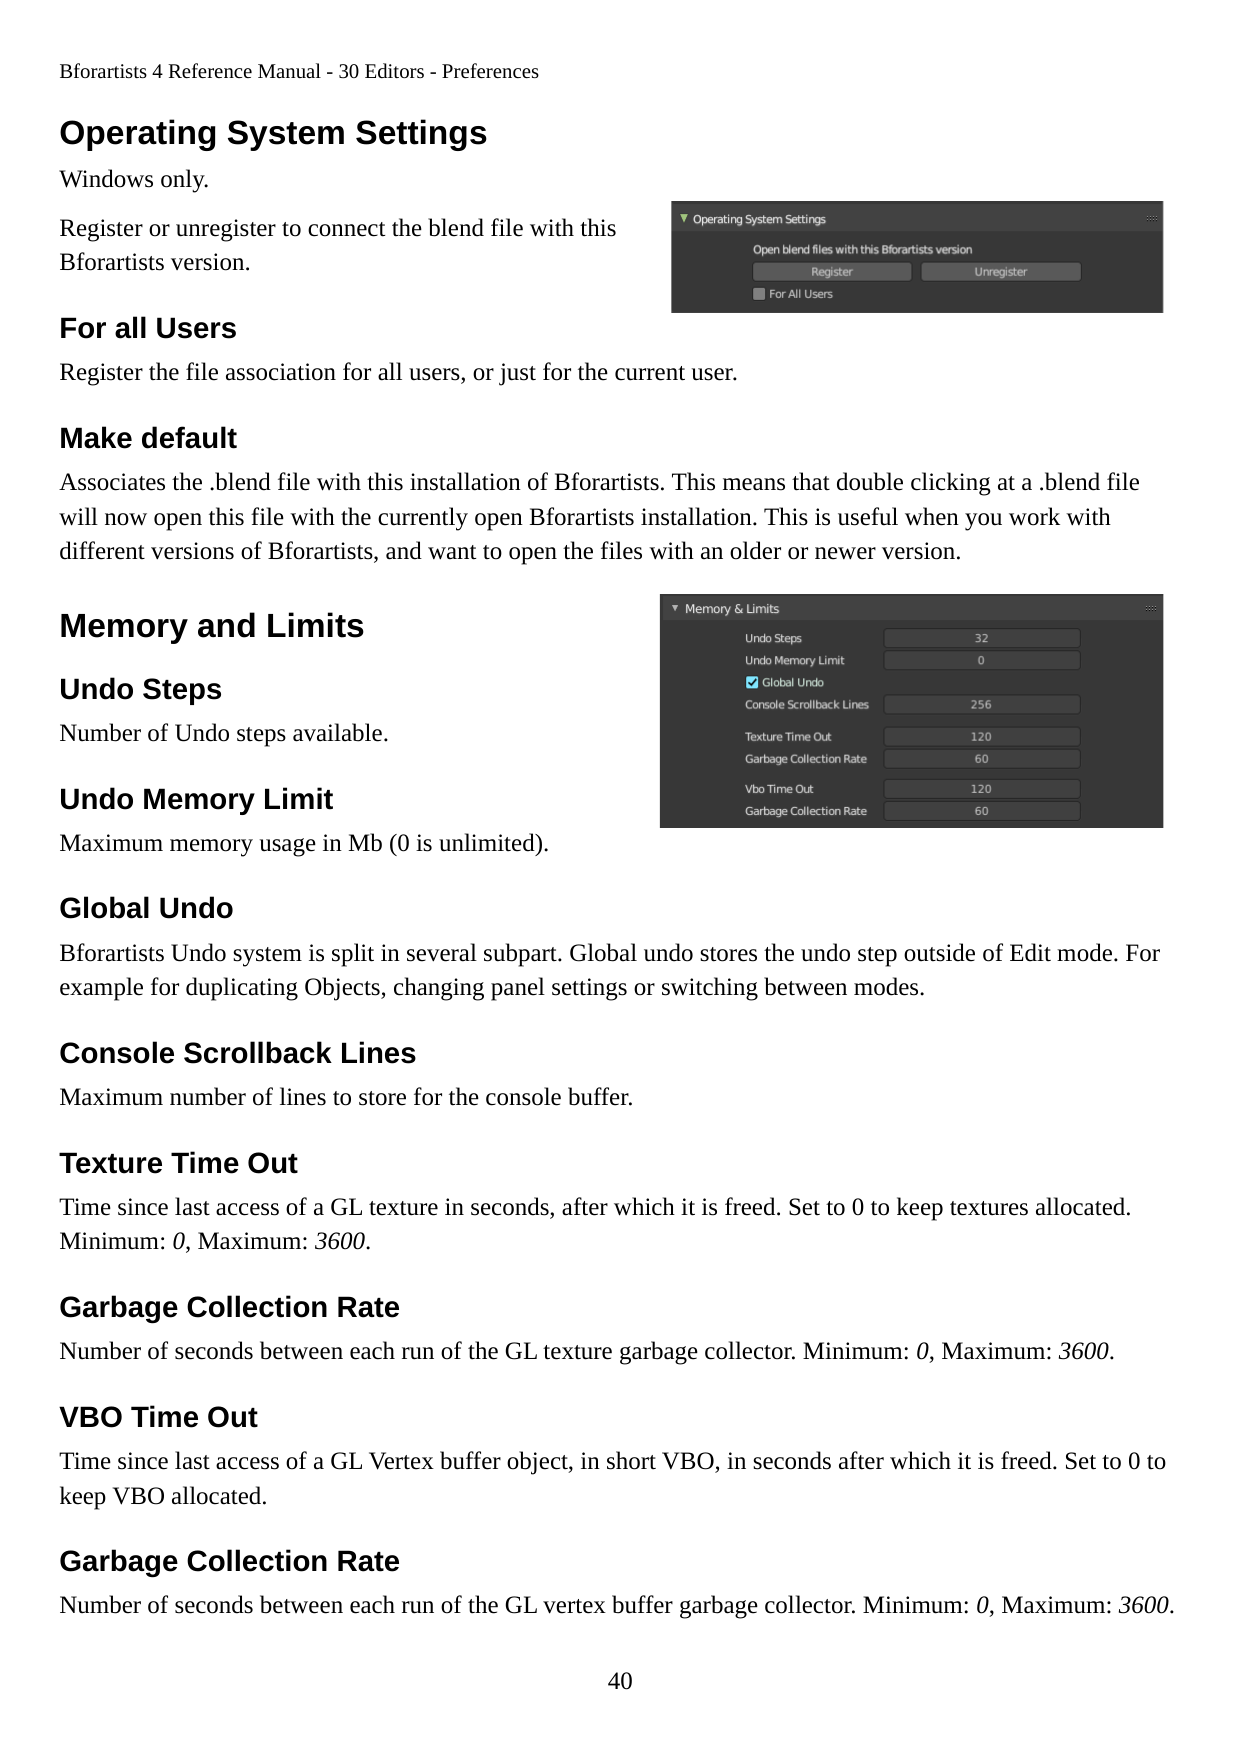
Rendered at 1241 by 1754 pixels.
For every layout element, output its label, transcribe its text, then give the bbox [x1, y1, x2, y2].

subtitle [1164, 782, 1181, 815]
subtitle VBO Time Out [59, 1400, 1181, 1434]
text Number of Undo steps available. [59, 718, 659, 747]
subtitle Console Scrollback Lines [59, 1036, 1181, 1069]
subtitle Garbage Collection Rate [59, 1290, 1181, 1324]
text Maximum memory usage in Mb (0 is unlimited). [59, 828, 1181, 857]
subtitle Global Undo [59, 891, 1181, 925]
text Associates the .blend file with this installation of Bforartists. This means that double clicking at a .blend file will now open this file with the currently open Bforartists installation. This is useful when you work with different versions of Bforartists, and want to open the files with an older or newer version. [59, 467, 1181, 565]
picture [671, 201, 1164, 313]
subtitle Undo Steps [59, 672, 659, 705]
subtitle Make default [59, 421, 1181, 454]
subtitle Memory and Limits [59, 606, 659, 644]
text Time since last access of a GL Vertex buffer object, in short VBO, in seconds after which it is freed. Set to 0 to keep VBO allocated. [59, 1446, 1181, 1509]
subtitle Texture Time Out [59, 1146, 1181, 1179]
text Bforartists Undo system is split in several subpart. Global undo stores the undo step outside of Edit mode. For example for duplicating Objects, changing panel settings or switching between modes. [59, 938, 1181, 1001]
text Number of seconds between each run of the GL vertex buffer garbage collector. Minimum: 0, Maximum: 3600. [59, 1591, 1181, 1619]
subtitle Undo Memory Limit [59, 782, 659, 815]
picture [659, 594, 1164, 828]
subtitle For all Users [59, 311, 1181, 345]
text Number of seconds between each run of the GL texture garbage collector. Minimum: 0, Maximum: 3600. [59, 1336, 1181, 1365]
subtitle [1164, 672, 1181, 705]
text Register or unregister to connect the blend file with this Bforartists version. [59, 213, 671, 276]
text Maximum number of lines to store for the console buffer. [59, 1082, 1181, 1111]
text Windows only. [59, 164, 1181, 192]
text Register the file association for all users, or just for the current user. [59, 357, 1181, 386]
subtitle [1164, 606, 1181, 644]
subtitle Garbage Collection Rate [59, 1544, 1181, 1578]
subtitle Operating System Settings [59, 113, 1181, 151]
text Time since last access of a GL texture in seconds, after which it is freed. Set to 0 to keep textures allocated. Minimum: 0, Maximum: 3600. [59, 1192, 1181, 1255]
